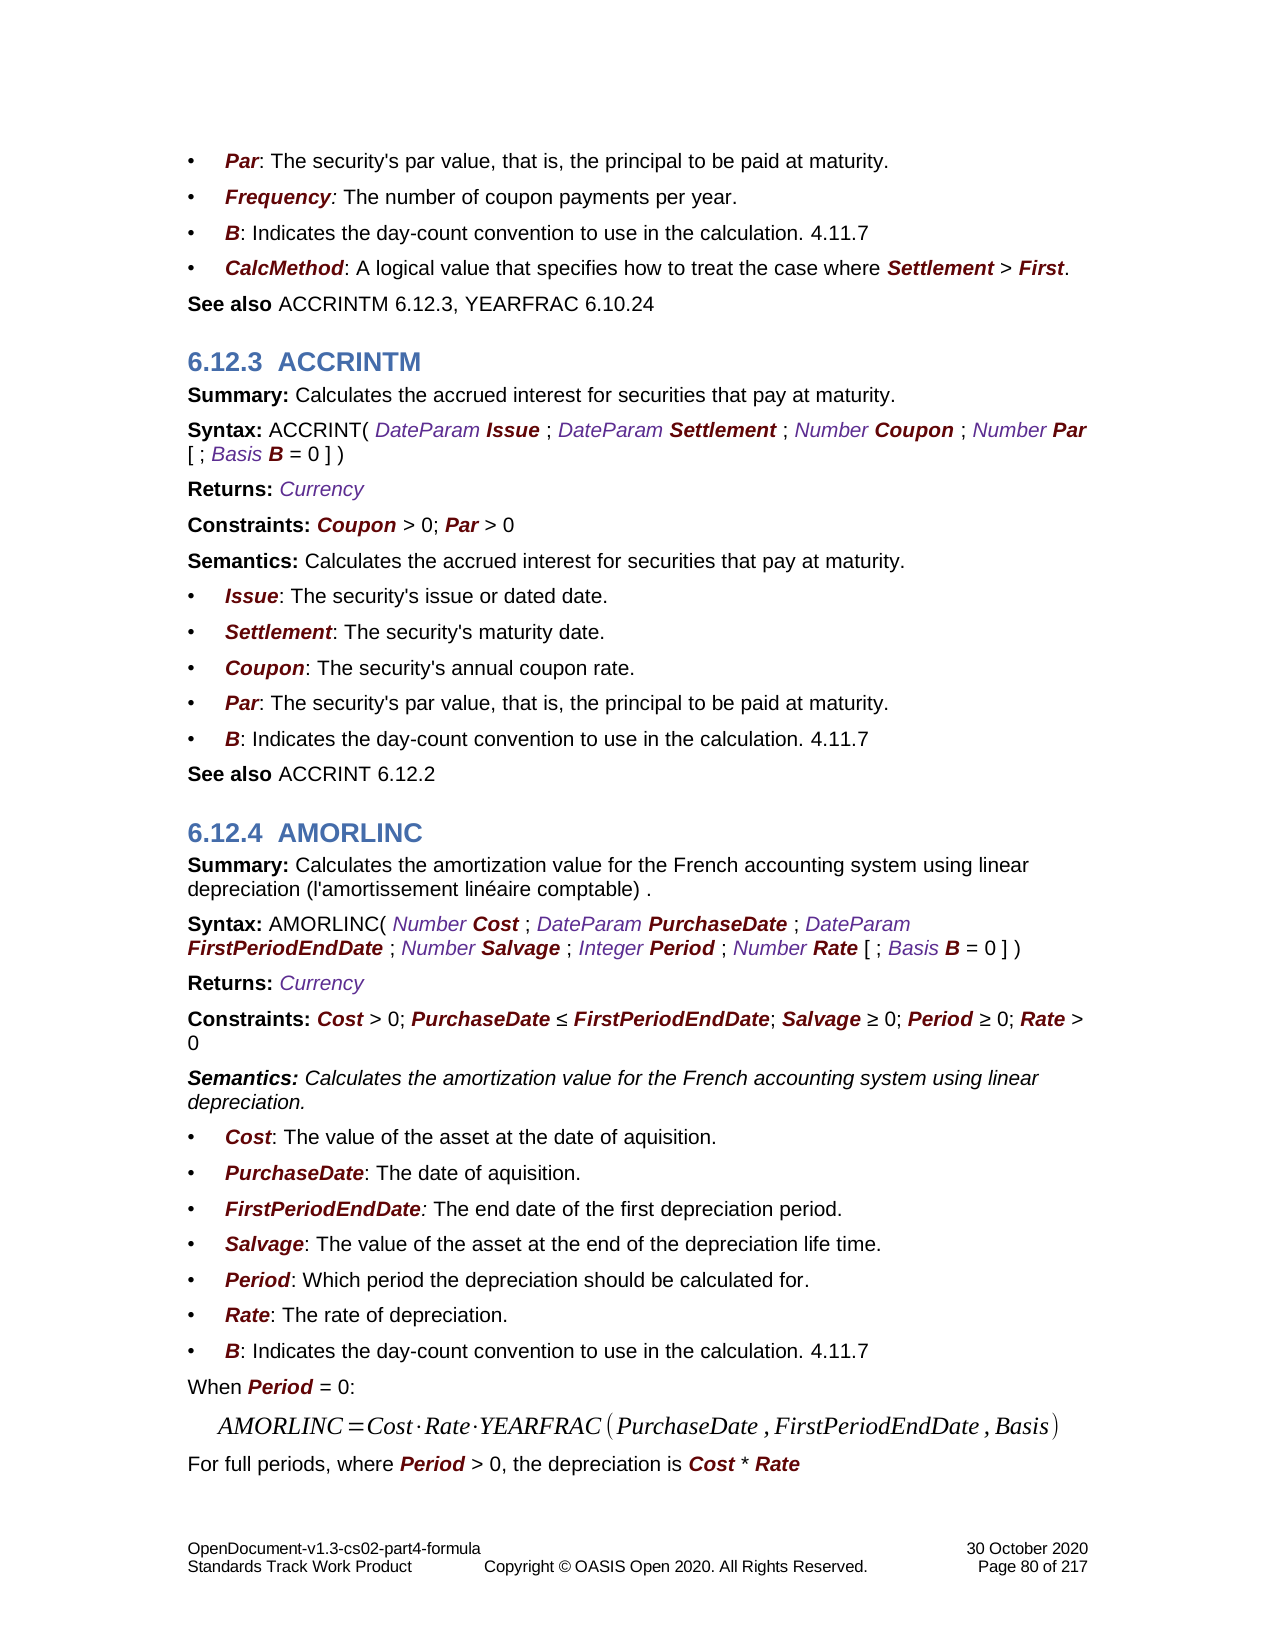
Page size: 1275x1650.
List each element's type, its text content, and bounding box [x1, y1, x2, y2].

list B: Indicates the day-count convention to use in the calculation. 4.11.7 [187, 727, 1088, 751]
list Par: The security's par value, that is, the principal to be paid at maturity. [187, 150, 1088, 173]
text Semantics: Calculates the accrued interest for securities that pay at maturity. [187, 549, 1088, 573]
list Rate: The rate of depreciation. [187, 1304, 1088, 1327]
text Returns: Currency [187, 478, 1088, 501]
text For full periods, where Period > 0, the depreciation is Cost * Rate [187, 1453, 1088, 1476]
text Summary: Calculates the amortization value for the French accounting system using linear depreciation (l'amortissement linéaire comptable) . [187, 853, 1088, 901]
list CalcMethod: A logical value that specifies how to treat the case where Settlement > First. [187, 257, 1088, 280]
text See also ACCRINT 6.12.2 [187, 763, 1088, 786]
text See also ACCRINTM 6.12.3, YEARFRAC 6.10.24 [187, 292, 1088, 316]
subtitle ACCRINTM [187, 347, 1088, 377]
list FirstPeriodEndDate: The end date of the first depreciation period. [187, 1197, 1088, 1221]
text When Period = 0: [187, 1375, 1088, 1399]
text Semantics: Calculates the amortization value for the French accounting system using linear depreciation. [187, 1067, 1088, 1114]
text Returns: Currency [187, 972, 1088, 995]
list Par: The security's par value, that is, the principal to be paid at maturity. [187, 692, 1088, 715]
text Constraints: Cost > 0; PurchaseDate ≤ FirstPeriodEndDate; Salvage ≥ 0; Period ≥ 0; Rate > 0 [187, 1007, 1088, 1054]
list Period: Which period the depreciation should be calculated for. [187, 1268, 1088, 1292]
list Salvage: The value of the asset at the end of the depreciation life time. [187, 1233, 1088, 1256]
list Coupon: The security's annual coupon rate. [187, 656, 1088, 679]
list PurchaseDate: The date of aquisition. [187, 1161, 1088, 1185]
list B: Indicates the day-count convention to use in the calculation. 4.11.7 [187, 221, 1088, 245]
list Issue: The security's issue or dated date. [187, 585, 1088, 608]
text Syntax: ACCRINT( DateParam Issue ; DateParam Settlement ; Number Coupon ; Number Par [ ; Basis B = 0 ] ) [187, 419, 1088, 466]
list Settlement: The security's maturity date. [187, 620, 1088, 644]
list Cost: The value of the asset at the date of aquisition. [187, 1126, 1088, 1149]
subtitle AMORLINC [187, 817, 1088, 847]
text Syntax: AMORLINC( Number Cost ; DateParam PurchaseDate ; DateParam FirstPeriodEndDate ; Number Salvage ; Integer Period ; Number Rate [ ; Basis B = 0 ] ) [187, 913, 1088, 960]
list B: Indicates the day-count convention to use in the calculation. 4.11.7 [187, 1339, 1088, 1363]
text Constraints: Coupon > 0; Par > 0 [187, 513, 1088, 537]
text Summary: Calculates the accrued interest for securities that pay at maturity. [187, 383, 1088, 407]
list Frequency: The number of coupon payments per year. [187, 186, 1088, 209]
